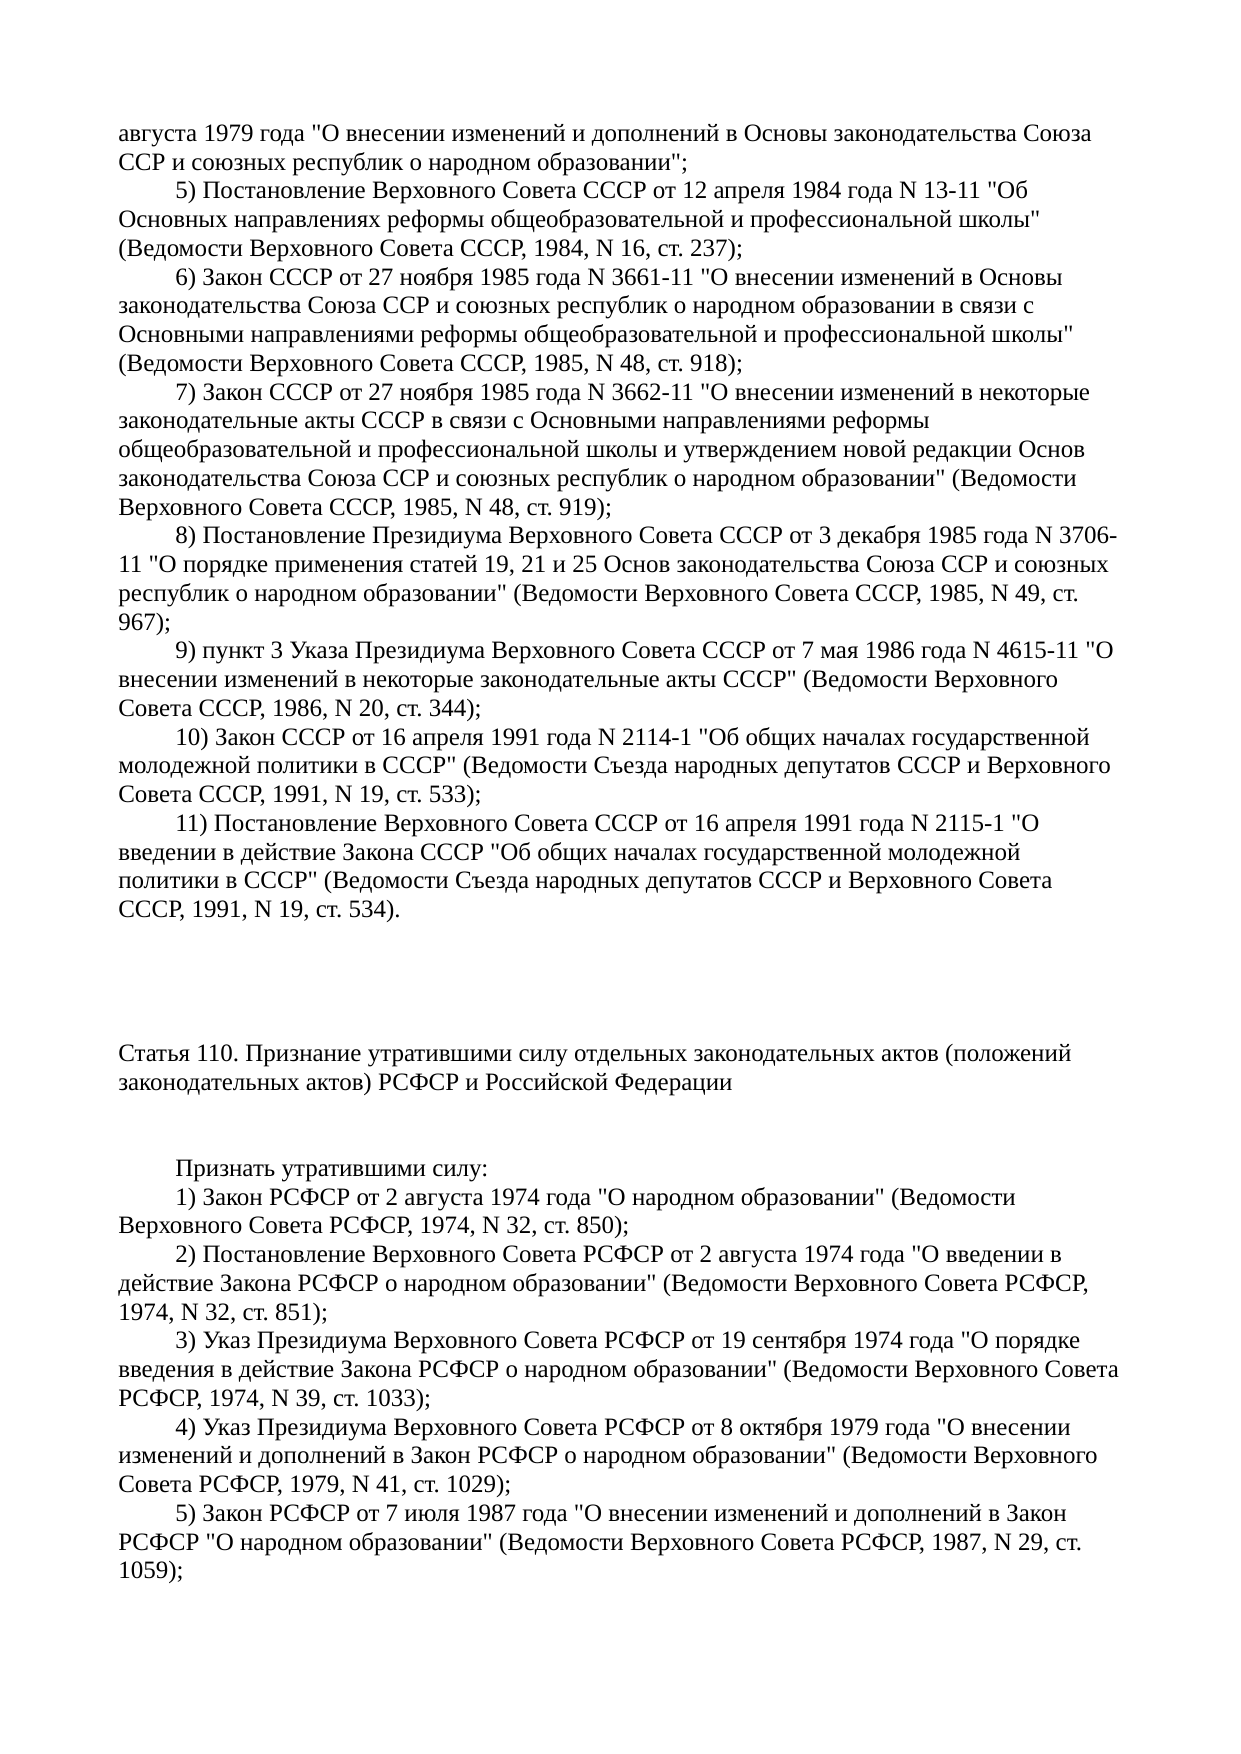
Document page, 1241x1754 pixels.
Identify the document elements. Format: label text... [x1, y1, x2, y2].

text 9) пункт 3 Указа Президиума Верховного Совета СССР от 7 мая 1986 года N 4615-11 "О внесении изменений в некоторые законодательные акты СССР" (Ведомости Верховного Совета СССР, 1986, N 20, ст. 344); [118, 636, 1122, 722]
text 3) Указ Президиума Верховного Совета РСФСР от 19 сентября 1974 года "О порядке введения в действие Закона РСФСР о народном образовании" (Ведомости Верховного Совета РСФСР, 1974, N 39, ст. 1033); [118, 1326, 1122, 1412]
text 2) Постановление Верховного Совета РСФСР от 2 августа 1974 года "О введении в действие Закона РСФСР о народном образовании" (Ведомости Верховного Совета РСФСР, 1974, N 32, ст. 851); [118, 1239, 1122, 1326]
text 8) Постановление Президиума Верховного Совета СССР от 3 декабря 1985 года N 3706-11 "О порядке применения статей 19, 21 и 25 Основ законодательства Союза ССР и союзных республик о народном образовании" (Ведомости Верховного Совета СССР, 1985, N 49, ст. 967); [118, 521, 1122, 636]
text 6) Закон СССР от 27 ноября 1985 года N 3661-11 "О внесении изменений в Основы законодательства Союза ССР и союзных республик о народном образовании в связи с Основными направлениями реформы общеобразовательной и профессиональной школы" (Ведомости Верховного Совета СССР, 1985, N 48, ст. 918); [118, 262, 1122, 377]
text августа 1979 года "О внесении изменений и дополнений в Основы законодательства Союза ССР и союзных республик о народном образовании"; [118, 118, 1122, 176]
text 1) Закон РСФСР от 2 августа 1974 года "О народном образовании" (Ведомости Верховного Совета РСФСР, 1974, N 32, ст. 850); [118, 1182, 1122, 1239]
text 5) Постановление Верховного Совета СССР от 12 апреля 1984 года N 13-11 "Об Основных направлениях реформы общеобразовательной и профессиональной школы" (Ведомости Верховного Совета СССР, 1984, N 16, ст. 237); [118, 176, 1122, 262]
text Статья 110. Признание утратившими силу отдельных законодательных актов (положений законодательных актов) РСФСР и Российской Федерации [118, 1038, 1122, 1096]
text 5) Закон РСФСР от 7 июля 1987 года "О внесении изменений и дополнений в Закон РСФСР "О народном образовании" (Ведомости Верховного Совета РСФСР, 1987, N 29, ст. 1059); [118, 1498, 1122, 1584]
text 4) Указ Президиума Верховного Совета РСФСР от 8 октября 1979 года "О внесении изменений и дополнений в Закон РСФСР о народном образовании" (Ведомости Верховного Совета РСФСР, 1979, N 41, ст. 1029); [118, 1412, 1122, 1498]
text 11) Постановление Верховного Совета СССР от 16 апреля 1991 года N 2115-1 "О введении в действие Закона СССР "Об общих началах государственной молодежной политики в СССР" (Ведомости Съезда народных депутатов СССР и Верховного Совета СССР, 1991, N 19, ст. 534). [118, 808, 1122, 923]
text 10) Закон СССР от 16 апреля 1991 года N 2114-1 "Об общих началах государственной молодежной политики в СССР" (Ведомости Съезда народных депутатов СССР и Верховного Совета СССР, 1991, N 19, ст. 533); [118, 722, 1122, 808]
text 7) Закон СССР от 27 ноября 1985 года N 3662-11 "О внесении изменений в некоторые законодательные акты СССР в связи с Основными направлениями реформы общеобразовательной и профессиональной школы и утверждением новой редакции Основ законодательства Союза ССР и союзных республик о народном образовании" (Ведомости Верховного Совета СССР, 1985, N 48, ст. 919); [118, 377, 1122, 521]
text Признать утратившими силу: [118, 1153, 1122, 1182]
